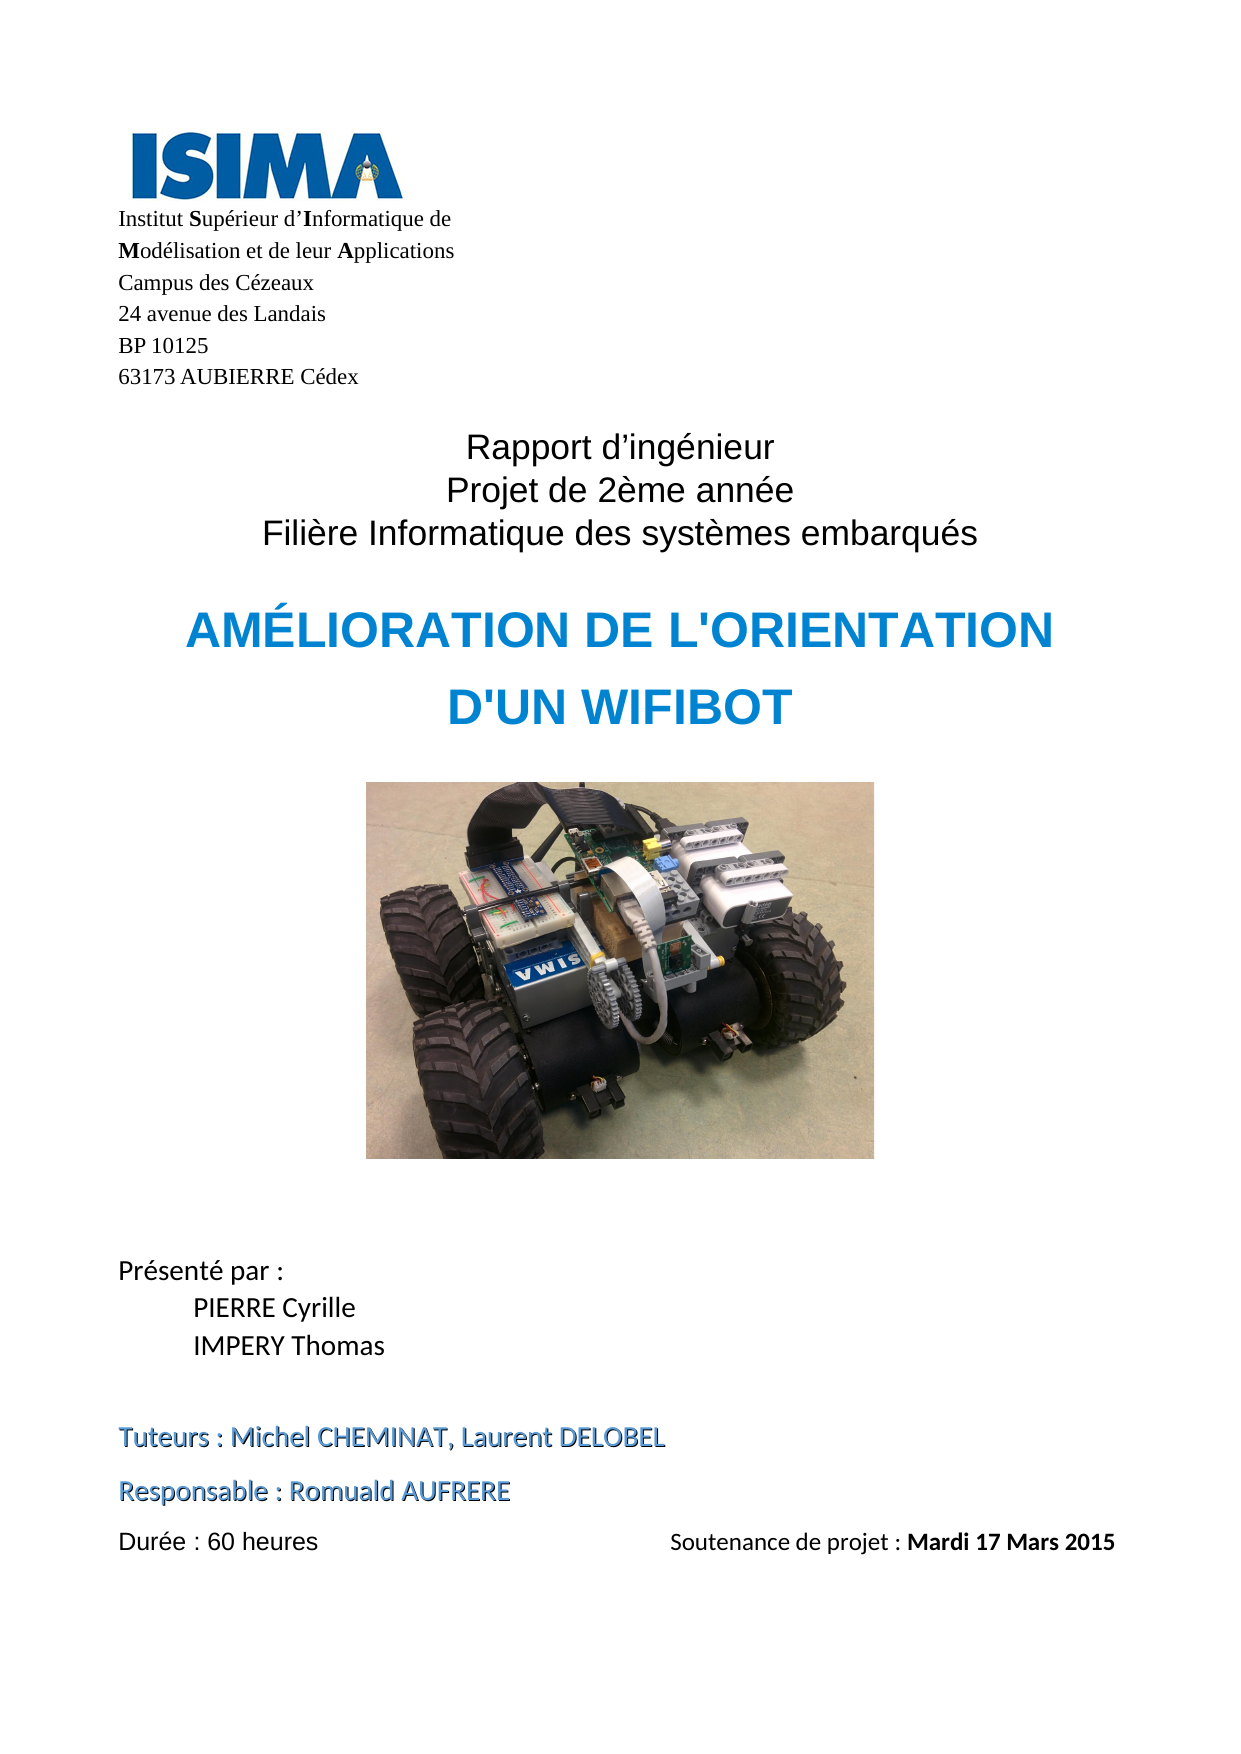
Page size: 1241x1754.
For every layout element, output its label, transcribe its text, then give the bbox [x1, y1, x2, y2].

text IMPERY Thomas [118, 1327, 1122, 1363]
text BP 10125 [118, 332, 1122, 358]
text Filière Informatique des systèmes embarqués [118, 512, 1122, 552]
text 24 avenue des Landais [118, 300, 1122, 326]
text PIERRE Cyrille [118, 1289, 1122, 1325]
text d'un Wifibot [118, 677, 1122, 735]
text Durée : 60 heures Soutenance de projet : Mardi 17 Mars 2015 [118, 1527, 1122, 1557]
text Modélisation et de leur Applications [118, 237, 1122, 263]
text Présenté par : [118, 1252, 1122, 1288]
text Institut Supérieur d’Informatique de [118, 201, 1122, 232]
picture [366, 782, 875, 1159]
text Rapport d’ingénieur [118, 426, 1122, 467]
picture [118, 71, 422, 201]
text Campus des Cézeaux [118, 268, 1122, 295]
text Responsable : Romuald AUFRERE [118, 1472, 1122, 1508]
text 63173 AUBIERRE Cédex [118, 363, 1122, 389]
text Projet de 2ème année [118, 469, 1122, 510]
text Amélioration de l'orientation [118, 601, 1122, 658]
text Tuteurs : Michel CHEMINAT, Laurent DELOBEL [118, 1418, 1122, 1454]
